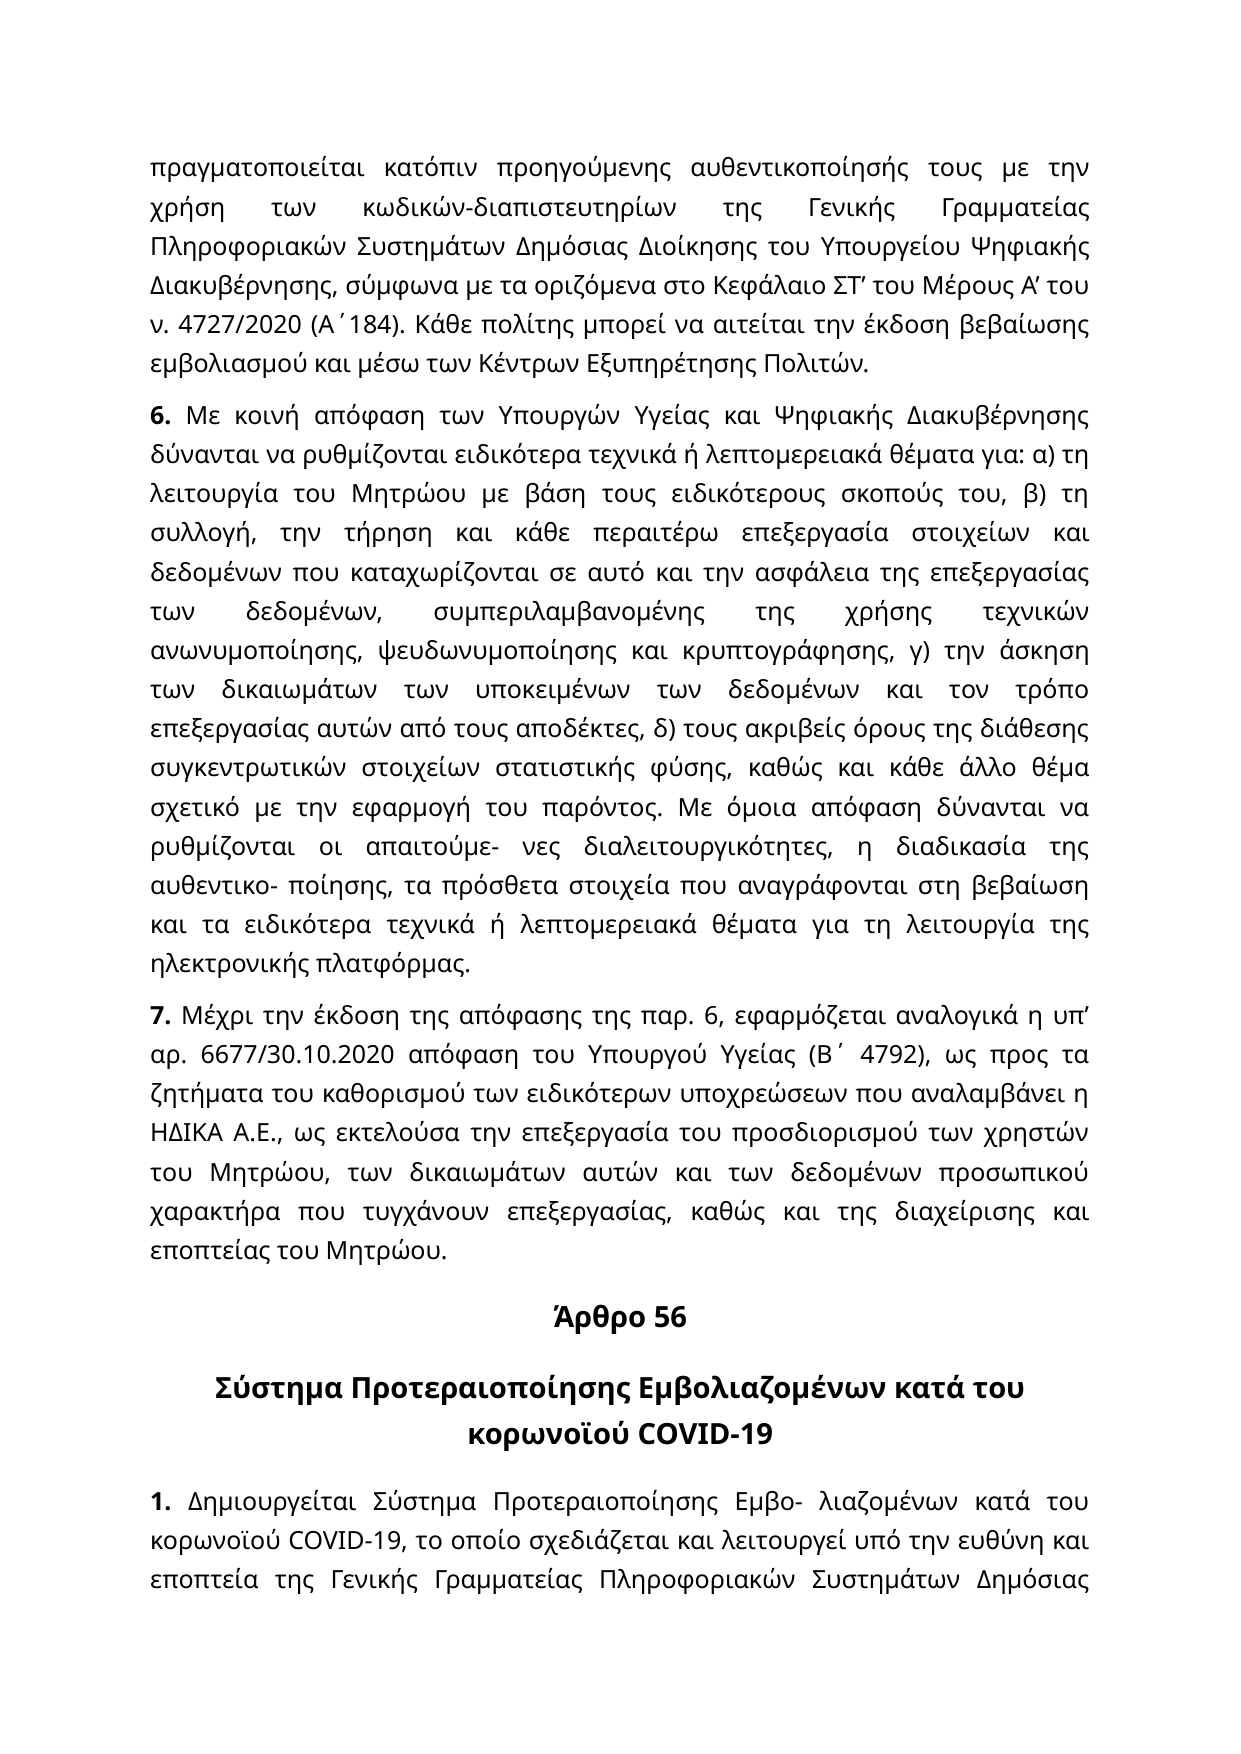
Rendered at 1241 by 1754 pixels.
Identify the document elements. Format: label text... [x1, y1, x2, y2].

text 6. Με κοινή απόφαση των Υπουργών Υγείας και Ψηφιακής Διακυβέρνησης δύνανται να ρυθμίζονται ειδικότερα τεχνικά ή λεπτομερειακά θέματα για: α) τη λειτουργία του Μητρώου με βάση τους ειδικότερους σκοπούς του, β) τη συλλογή, την τήρηση και κάθε περαιτέρω επεξεργασία στοιχείων και δεδομένων που καταχωρίζονται σε αυτό και την ασφάλεια της επεξεργασίας των δεδομένων, συμπεριλαμβανομένης της χρήσης τεχνικών ανωνυμοποίησης, ψευδωνυμοποίησης και κρυπτογράφησης, γ) την άσκηση των δικαιωμάτων των υποκειμένων των δεδομένων και τον τρόπο επεξεργασίας αυτών από τους αποδέκτες, δ) τους ακριβείς όρους της διάθεσης συγκεντρωτικών στοιχείων στατιστικής φύσης, καθώς και κάθε άλλο θέμα σχετικό με την εφαρμογή του παρόντος. Με όμοια απόφαση δύνανται να ρυθμίζονται οι απαιτούμε- νες διαλειτουργικότητες, η διαδικασία της αυθεντικο- ποίησης, τα πρόσθετα στοιχεία που αναγράφονται στη βεβαίωση και τα ειδικότερα τεχνικά ή λεπτομερειακά θέματα για τη λειτουργία της ηλεκτρονικής πλατφόρμας. [150, 397, 1090, 980]
text 7. Μέχρι την έκδοση της απόφασης της παρ. 6, εφαρμόζεται αναλογικά η υπ’ αρ. 6677/30.10.2020 απόφαση του Υπουργού Υγείας (Β΄ 4792), ως προς τα ζητήματα του καθορισμού των ειδικότερων υποχρεώσεων που αναλαμβάνει η ΗΔΙΚΑ Α.Ε., ως εκτελούσα την επεξεργασία του προσδιορισμού των χρηστών του Μητρώου, των δικαιωμάτων αυτών και των δεδομένων προσωπικού χαρακτήρα που τυγχάνουν επεξεργασίας, καθώς και της διαχείρισης και εποπτείας του Μητρώου. [150, 997, 1090, 1267]
text 1. Δημιουργείται Σύστημα Προτεραιοποίησης Εμβο- λιαζομένων κατά του κορωνοϊού COVID-19, το οποίο σχεδιάζεται και λειτουργεί υπό την ευθύνη και εποπτεία της Γενικής Γραμματείας Πληροφοριακών Συστημάτων Δημόσιας [150, 1483, 1090, 1596]
subtitle Άρθρο 56 [150, 1297, 1090, 1336]
subtitle Σύστημα Προτεραιοποίησης Εμβολιαζομένων κατά του κορωνοϊού COVID-19 [150, 1367, 1090, 1453]
text πραγματοποιείται κατόπιν προηγούμενης αυθεντικοποίησής τους με την χρήση των κωδικών-διαπιστευτηρίων της Γενικής Γραμματείας Πληροφοριακών Συστημάτων Δημόσιας Διοίκησης του Υπουργείου Ψηφιακής Διακυβέρνησης, σύμφωνα με τα οριζόμενα στο Κεφάλαιο ΣΤ’ του Μέρους Α’ του ν. 4727/2020 (Α΄184). Κάθε πολίτης μπορεί να αιτείται την έκδοση βεβαίωσης εμβολιασμού και μέσω των Κέντρων Εξυπηρέτησης Πολιτών. [150, 150, 1090, 380]
